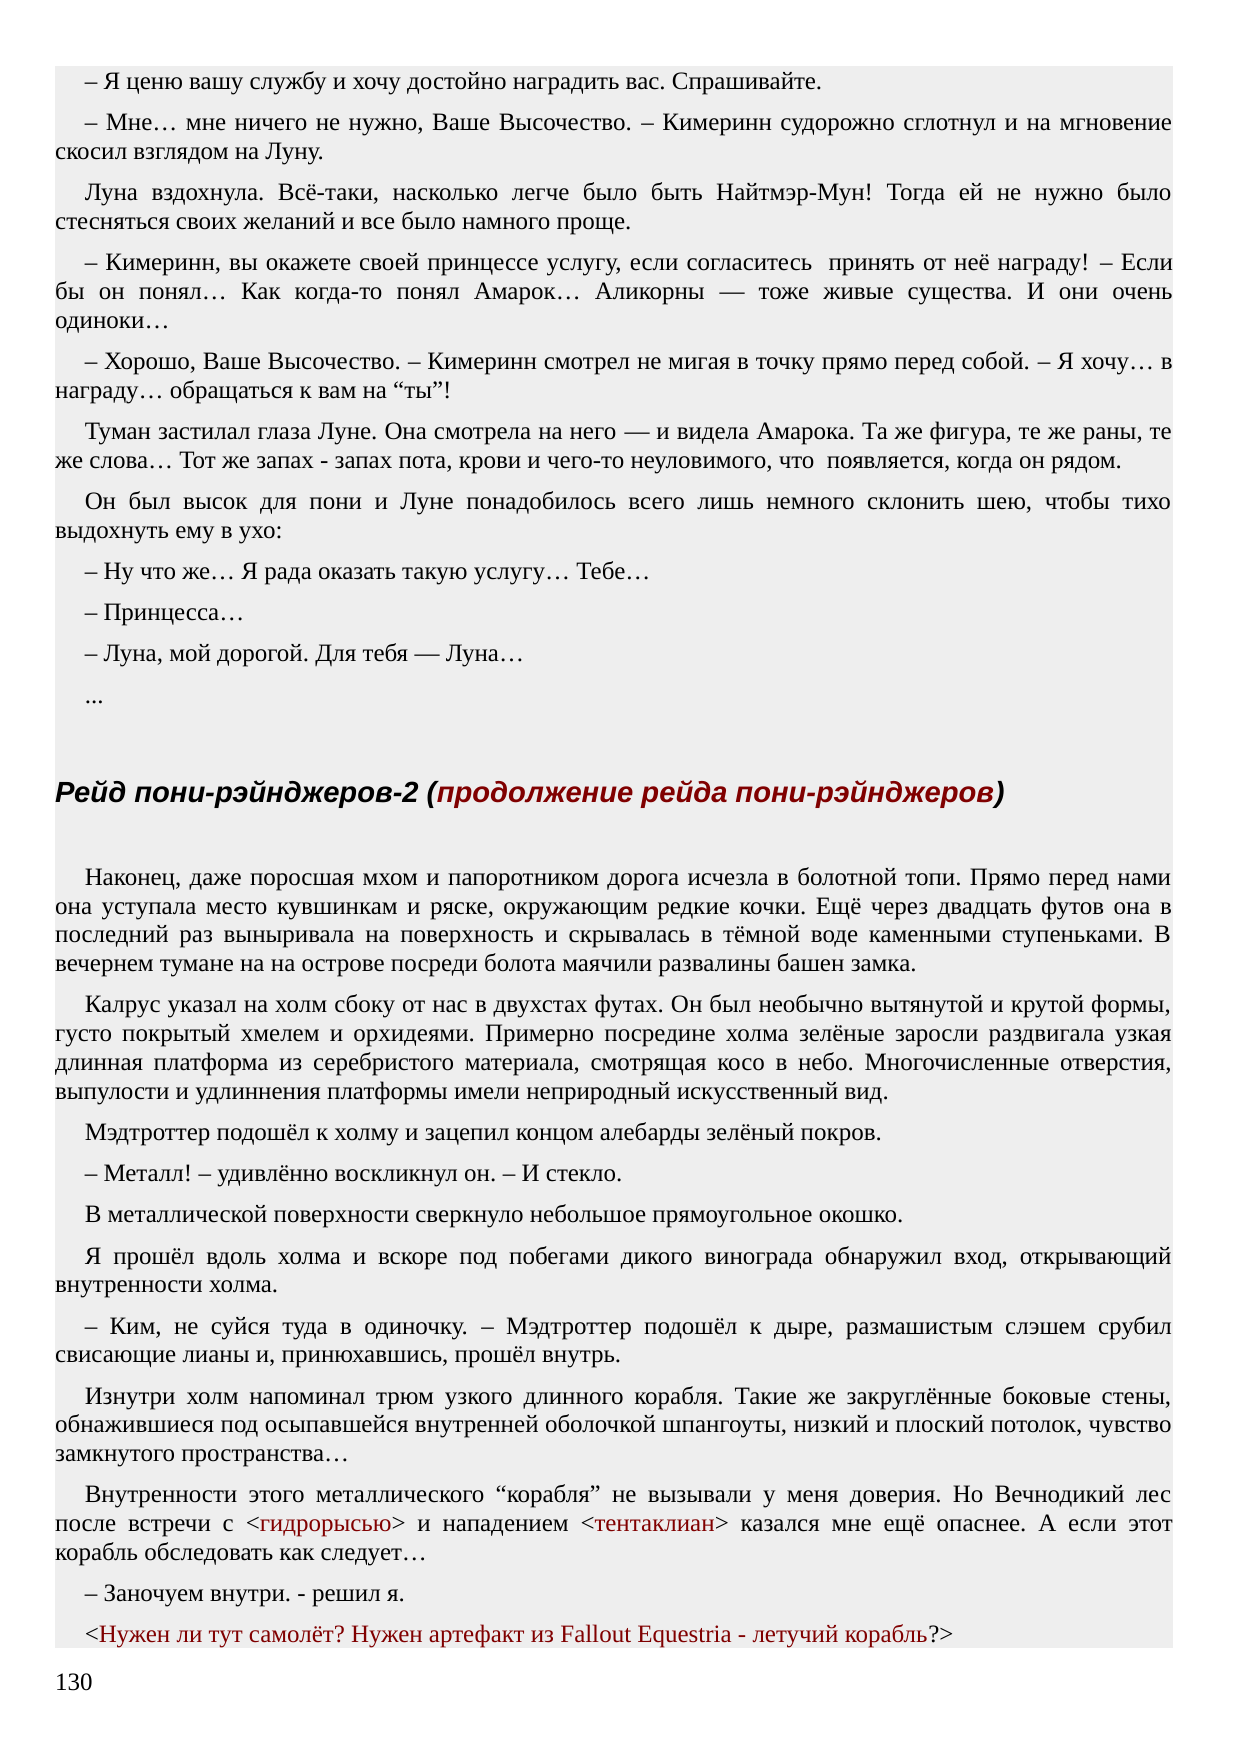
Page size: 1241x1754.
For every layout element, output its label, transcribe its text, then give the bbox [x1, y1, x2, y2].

text – Я ценю вашу службу и хочу достойно наградить вас. Спрашивайте. [55, 66, 1173, 95]
text <Нужен ли тут самолёт? Нужен артефакт из Fallout Equestria - летучий корабль?> [55, 1619, 1173, 1648]
text – Металл! – удивлённо воскликнул он. – И стекло. [55, 1158, 1173, 1187]
text – Кимеринн, вы окажете своей принцессе услугу, если согласитесь принять от неё награду! – Если бы он понял… Как когда-то понял Амарок… Аликорны — тоже живые существа. И они очень одиноки… [55, 247, 1173, 333]
text В металлической поверхности сверкнуло небольшое прямоугольное окошко. [55, 1199, 1173, 1228]
text ... [55, 680, 1173, 708]
text – Заночуем внутри. - решил я. [55, 1578, 1173, 1607]
text – Ким, не суйся туда в одиночку. – Мэдтроттер подошёл к дыре, размашистым слэшем срубил свисающие лианы и, принюхавшись, прошёл внутрь. [55, 1311, 1173, 1368]
text Луна вздохнула. Всё-таки, насколько легче было быть Найтмэр-Мун! Тогда ей не нужно было стесняться своих желаний и все было намного проще. [55, 177, 1173, 235]
text Туман застилал глаза Луне. Она смотрела на него — и видела Амарока. Та же фигура, те же раны, те же слова… Тот же запах - запах пота, крови и чего-то неуловимого, что появляется, когда он рядом. [55, 416, 1173, 473]
text Он был высок для пони и Луне понадобилось всего лишь немного склонить шею, чтобы тихо выдохнуть ему в ухо: [55, 486, 1173, 543]
text Калрус указал на холм сбоку от нас в двухстах футах. Он был необычно вытянутой и крутой формы, густо покрытый хмелем и орхидеями. Примерно посредине холма зелёные заросли раздвигала узкая длинная платформа из серебристого материала, смотрящая косо в небо. Многочисленные отверстия, выпулости и удлиннения платформы имели неприродный искусственный вид. [55, 989, 1173, 1104]
text – Хорошо, Ваше Высочество. – Кимеринн смотрел не мигая в точку прямо перед собой. – Я хочу… в награду… обращаться к вам на “ты”! [55, 346, 1173, 403]
text Мэдтроттер подошёл к холму и зацепил концом алебарды зелёный покров. [55, 1117, 1173, 1146]
subtitle Рейд пони-рэйнджеров-2 (продолжение рейда пони-рэйнджеров) [55, 775, 1173, 808]
text Я прошёл вдоль холма и вскоре под побегами дикого винограда обнаружил вход, открывающий внутренности холма. [55, 1241, 1173, 1298]
text Наконец, даже поросшая мхом и папоротником дорога исчезла в болотной топи. Прямо перед нами она уступала место кувшинкам и ряске, окружающим редкие кочки. Ещё через двадцать футов она в последний раз выныривала на поверхность и скрывалась в тёмной воде каменными ступеньками. В вечернем тумане на на острове посреди болота маячили развалины башен замка. [55, 862, 1173, 977]
text – Мне… мне ничего не нужно, Ваше Высочество. – Кимеринн судорожно сглотнул и на мгновение скосил взглядом на Луну. [55, 107, 1173, 165]
text Изнутри холм напоминал трюм узкого длинного корабля. Такие же закруглённые боковые стены, обнажившиеся под осыпавшейся внутренней оболочкой шпангоуты, низкий и плоский потолок, чувство замкнутого пространства… [55, 1381, 1173, 1467]
text – Принцесса… [55, 597, 1173, 626]
text – Луна, мой дорогой. Для тебя — Луна… [55, 638, 1173, 667]
text – Ну что же… Я рада оказать такую услугу… Тебе… [55, 556, 1173, 585]
text Внутренности этого металлического “корабля” не вызывали у меня доверия. Но Вечнодикий лес после встречи с <гидрорысью> и нападением <тентаклиан> казался мне ещё опаснее. А если этот корабль обследовать как следует… [55, 1479, 1173, 1566]
